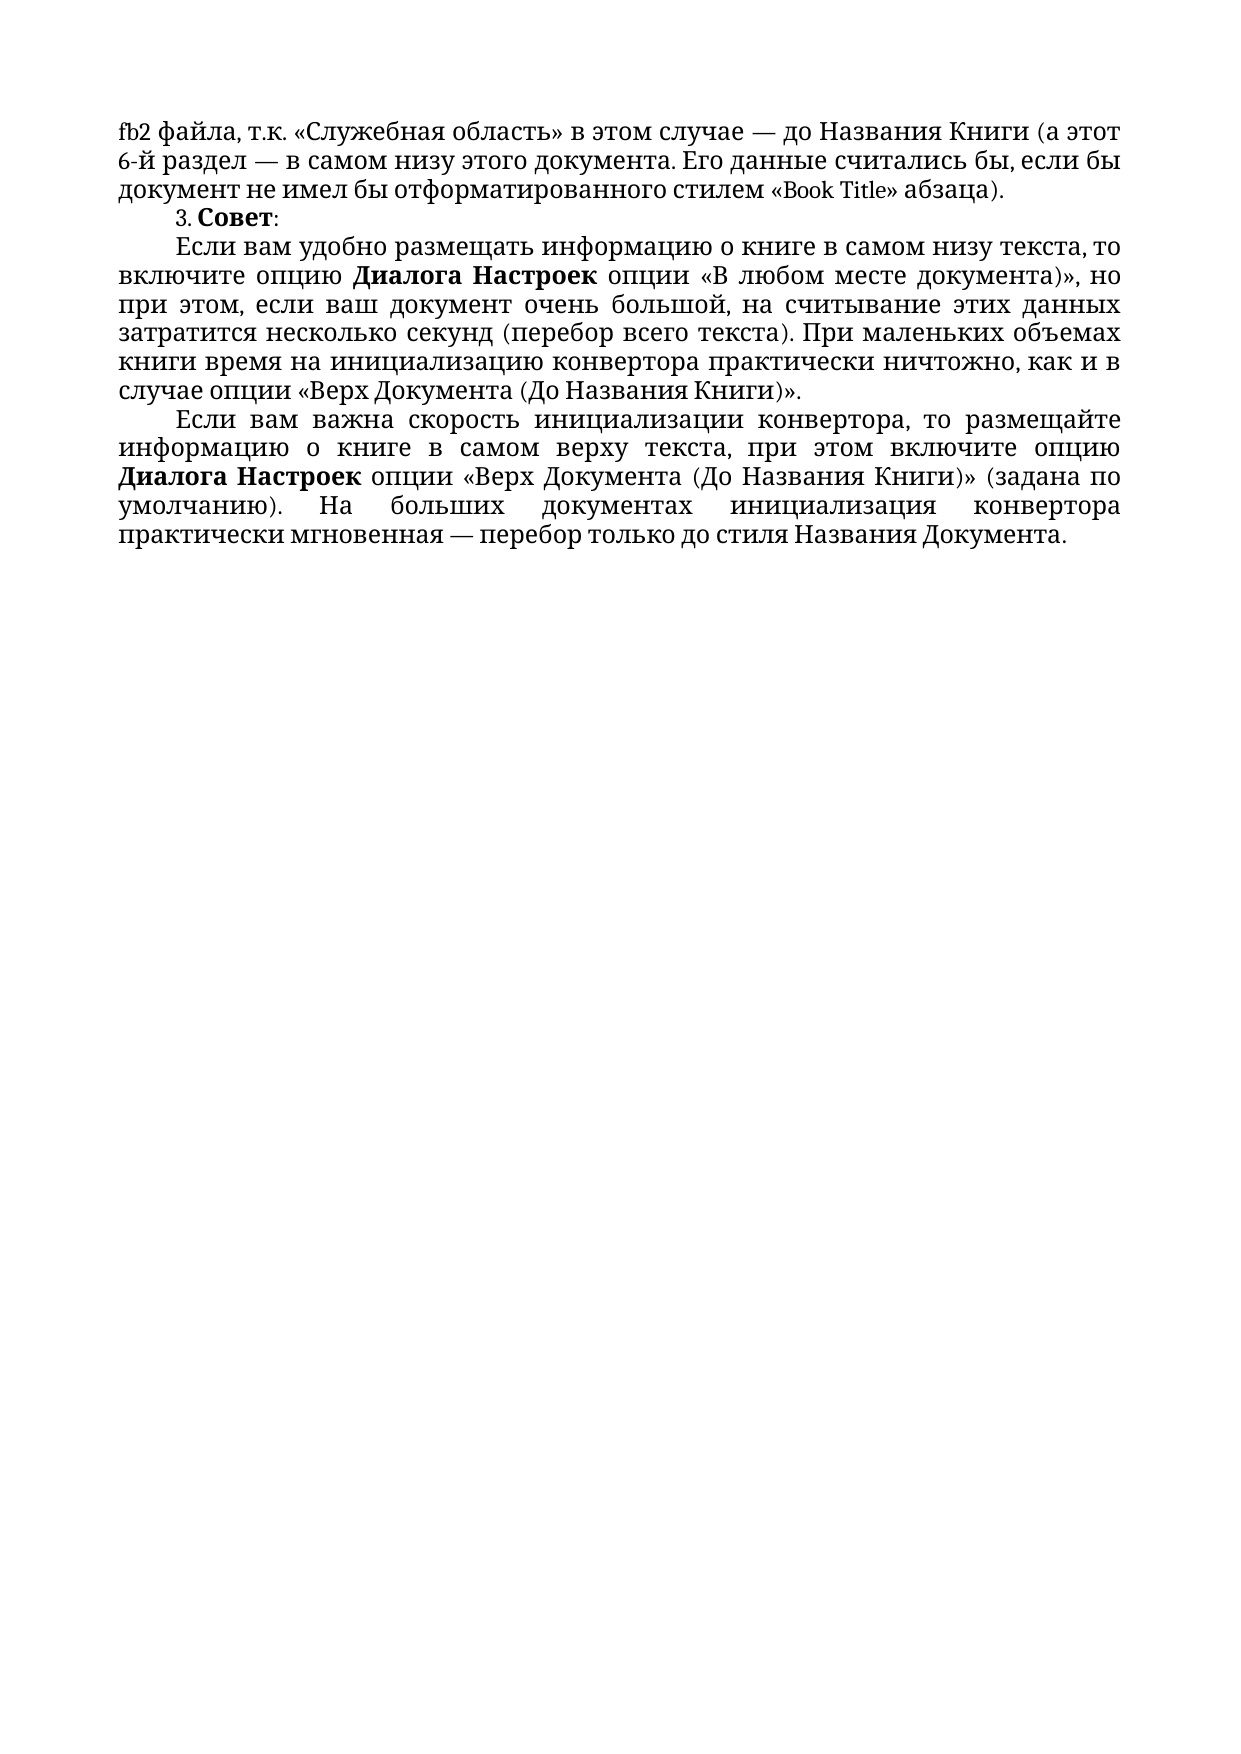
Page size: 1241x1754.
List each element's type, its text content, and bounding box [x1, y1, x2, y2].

text 3. Совет: [118, 204, 1122, 233]
text fb2 файла, т.к. «Служебная область» в этом случае — до Названия Книги (а этот 6-й раздел — в самом низу этого документа. Его данные считались бы, если бы документ не имел бы отформатированного стилем «Book Title» абзаца). [118, 118, 1122, 204]
text Если вам важна скорость инициализации конвертора, то размещайте информацию о книге в самом верху текста, при этом включите опцию Диалога Настроек опции «Верх Документа (До Названия Книги)» (задана по умолчанию). На больших документах инициализация конвертора практически мгновенная — перебор только до стиля Названия Документа. [118, 406, 1122, 549]
text Если вам удобно размещать информацию о книге в самом низу текста, то включите опцию Диалога Настроек опции «В любом месте документа)», но при этом, если ваш документ очень большой, на считывание этих данных затратится несколько секунд (перебор всего текста). При маленьких объемах книги время на инициализацию конвертора практически ничтожно, как и в случае опции «Верх Документа (До Названия Книги)». [118, 233, 1122, 406]
